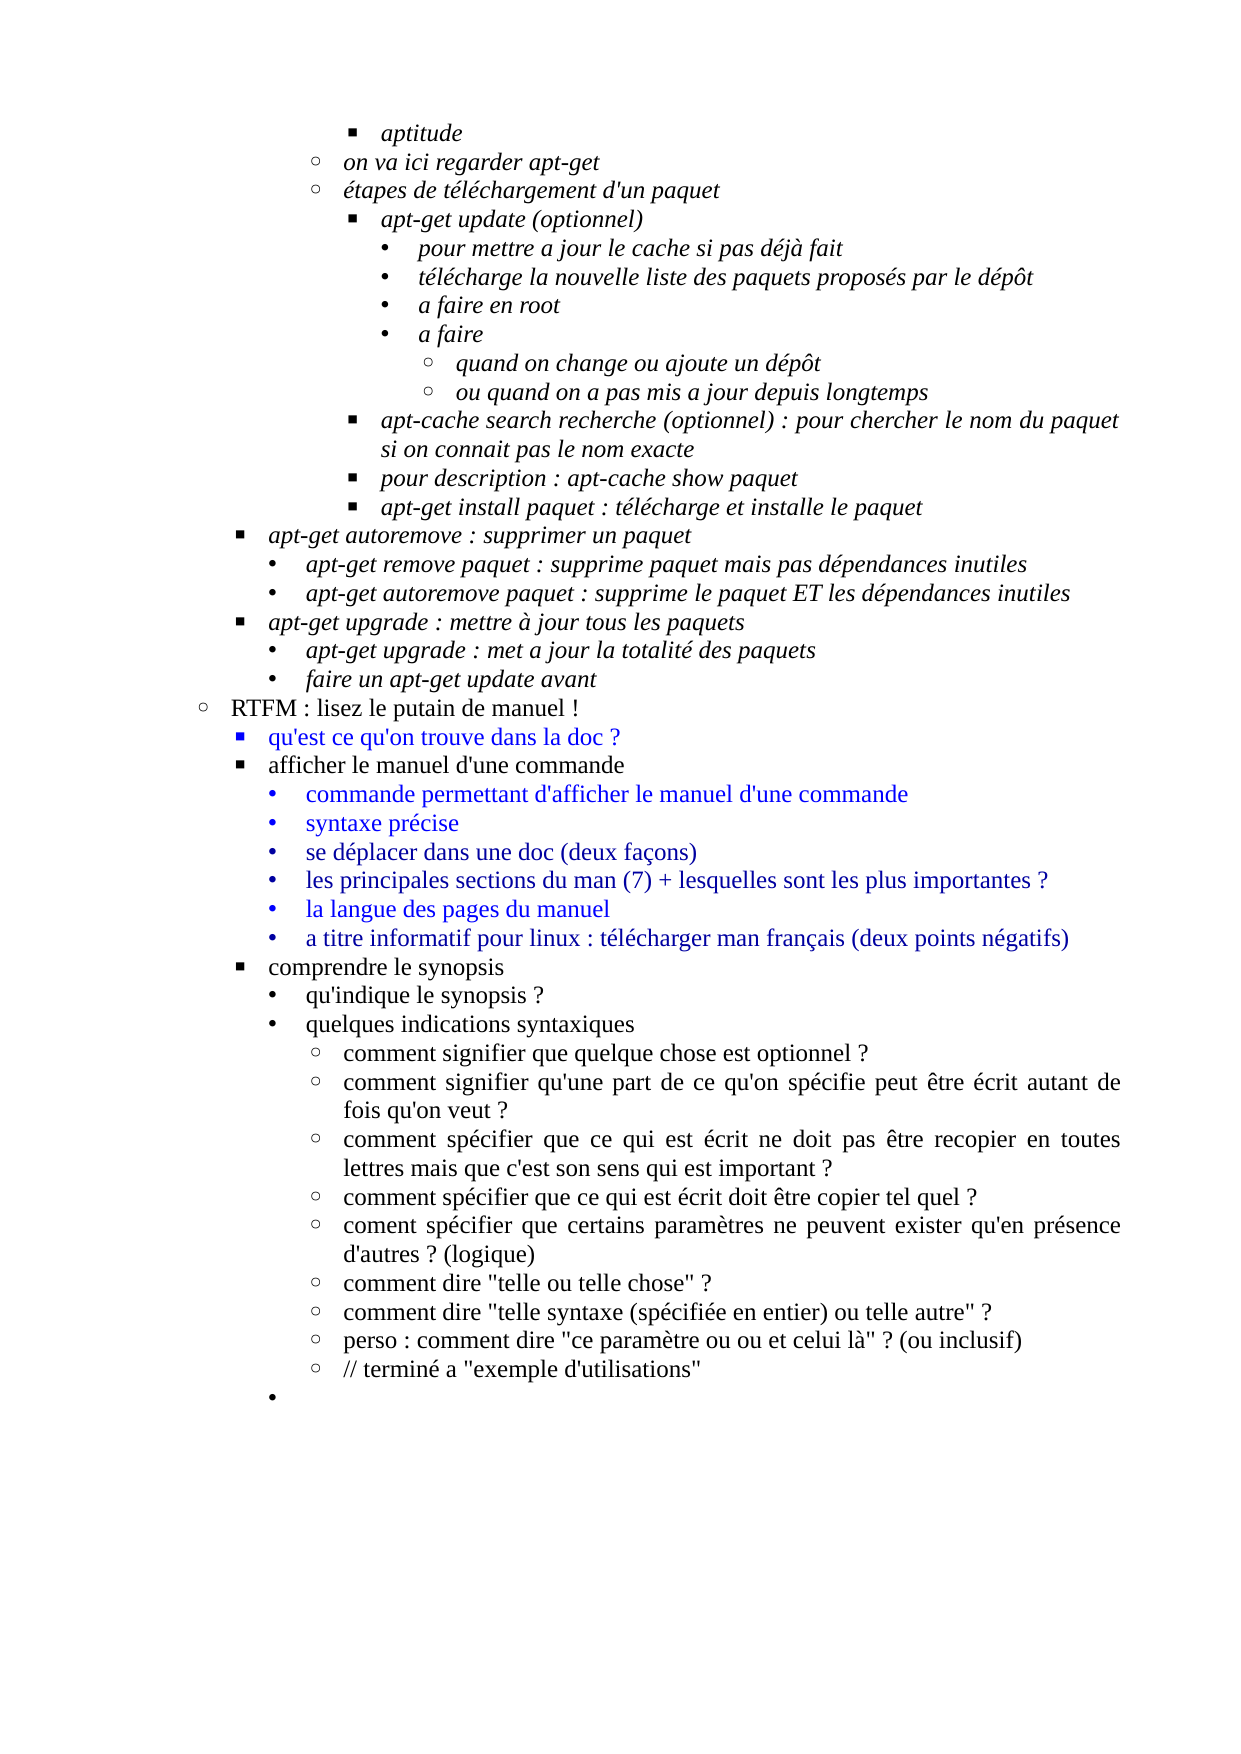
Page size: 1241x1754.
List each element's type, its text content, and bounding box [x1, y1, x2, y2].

list perso : comment dire "ce paramètre ou ou et celui là" ? (ou inclusif) [306, 1326, 1122, 1354]
list qu'est ce qu'on trouve dans la doc ? [231, 722, 1122, 751]
list apt-get remove paquet : supprime paquet mais pas dépendances inutiles [268, 549, 1122, 578]
list apt-get upgrade : mettre à jour tous les paquets [231, 607, 1122, 636]
list comment spécifier que ce qui est écrit ne doit pas être recopier en toutes lettres mais que c'est son sens qui est important ? [306, 1124, 1122, 1182]
list comment signifier qu'une part de ce qu'on spécifie peut être écrit autant de fois qu'on veut ? [306, 1067, 1122, 1124]
list les principales sections du man (7) + lesquelles sont les plus importantes ? [268, 866, 1122, 894]
list apt-get autoremove paquet : supprime le paquet ET les dépendances inutiles [268, 578, 1122, 607]
list quand on change ou ajoute un dépôt [418, 348, 1122, 377]
list apt-get install paquet : télécharge et installe le paquet [343, 492, 1122, 521]
list se déplacer dans une doc (deux façons) [268, 837, 1122, 866]
list RTFM : lisez le putain de manuel ! [193, 693, 1122, 722]
list apt-get autoremove : supprimer un paquet [231, 521, 1122, 549]
list étapes de téléchargement d'un paquet [306, 176, 1122, 204]
list coment spécifier que certains paramètres ne peuvent exister qu'en présence d'autres ? (logique) [306, 1211, 1122, 1268]
list a faire [381, 319, 1122, 348]
list quelques indications syntaxiques [268, 1009, 1122, 1038]
list comment dire "telle ou telle chose" ? [306, 1268, 1122, 1297]
list comprendre le synopsis [231, 952, 1122, 981]
list apt-cache search recherche (optionnel) : pour chercher le nom du paquet si on connait pas le nom exacte [343, 406, 1122, 463]
list syntaxe précise [268, 808, 1122, 837]
list apt-get update (optionnel) [343, 204, 1122, 233]
list on va ici regarder apt-get [306, 147, 1122, 176]
list a titre informatif pour linux : télécharger man français (deux points négatifs) [268, 923, 1122, 952]
list comment dire "telle syntaxe (spécifiée en entier) ou telle autre" ? [306, 1297, 1122, 1326]
list commande permettant d'afficher le manuel d'une commande [268, 779, 1122, 808]
list télécharge la nouvelle liste des paquets proposés par le dépôt [381, 262, 1122, 291]
list ou quand on a pas mis a jour depuis longtemps [418, 377, 1122, 406]
list apt-get upgrade : met a jour la totalité des paquets [268, 636, 1122, 664]
list comment spécifier que ce qui est écrit doit être copier tel quel ? [306, 1182, 1122, 1211]
list pour mettre a jour le cache si pas déjà fait [381, 233, 1122, 262]
list // terminé a "exemple d'utilisations" [306, 1354, 1122, 1383]
list faire un apt-get update avant [268, 664, 1122, 693]
list la langue des pages du manuel [268, 894, 1122, 923]
list aptitude [343, 118, 1122, 147]
list pour description : apt-cache show paquet [343, 463, 1122, 492]
list comment signifier que quelque chose est optionnel ? [306, 1038, 1122, 1067]
list a faire en root [381, 291, 1122, 319]
list qu'indique le synopsis ? [268, 981, 1122, 1009]
list afficher le manuel d'une commande [231, 751, 1122, 779]
